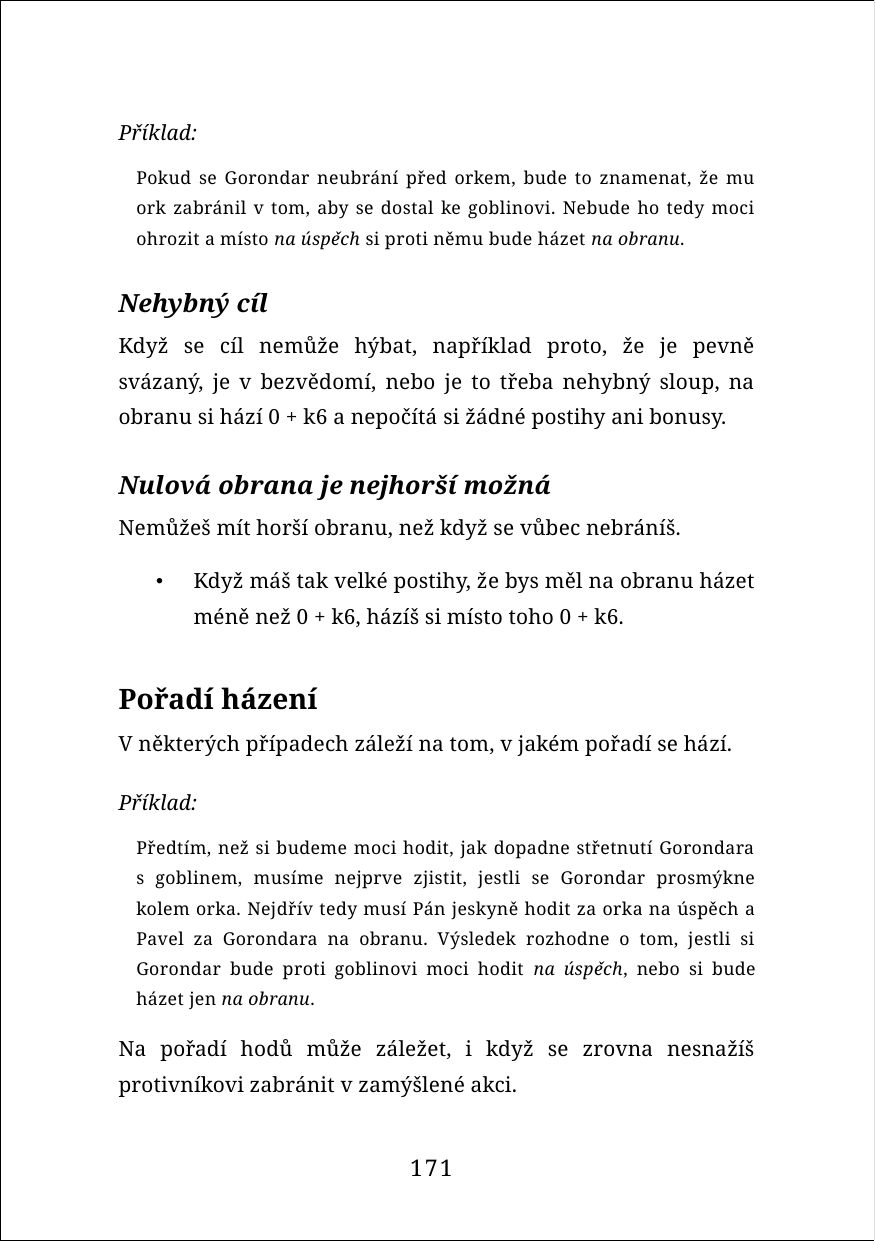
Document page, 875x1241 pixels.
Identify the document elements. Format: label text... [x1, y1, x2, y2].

text Předtím, než si budeme moci hodit, jak dopadne střetnutí Gorondara s goblinem, musíme nejprve zjistit, jestli se Gorondar prosmýkne kolem orka. Nejdřív tedy musí Pán jeskyně hodit za orka na úspěch a Pavel za Gorondara na obranu. Výsledek rozhodne o tom, jestli si Gorondar bude proti goblinovi moci hodit na úspěch, nebo si bude házet jen na obranu. [136, 836, 756, 1011]
text V některých případech záleží na tom, v jakém pořadí se hází. [118, 729, 756, 757]
text Pokud se Gorondar neubrání před orkem, bude to znamenat, že mu ork zabránil v tom, aby se dostal ke goblinovi. Nebude ho tedy moci ohrozit a místo na úspěch si proti němu bude házet na obranu. [136, 166, 756, 250]
subtitle Nehybný cíl [118, 286, 756, 320]
text Příklad: [118, 118, 756, 147]
subtitle Pořadí házení [118, 679, 756, 717]
list Když máš tak velké postihy, že bys měl na obranu házet méně než 0 + k6, házíš si místo toho 0 + k6. [156, 567, 756, 631]
text Nemůžeš mít horší obranu, než když se vůbec nebráníš. [118, 513, 756, 542]
text Když se cíl nemůže hýbat, například proto, že je pevně svázaný, je v bezvědomí, nebo je to třeba nehybný sloup, na obranu si hází 0 + k6 a nepočítá si žádné postihy ani bonusy. [118, 331, 756, 431]
text Příklad: [118, 788, 756, 817]
text Na pořadí hodů může záležet, i když se zrovna nesnažíš protivníkovi zabránit v zamýšlené akci. [118, 1034, 756, 1098]
subtitle Nulová obrana je nejhorší možná [118, 467, 756, 502]
